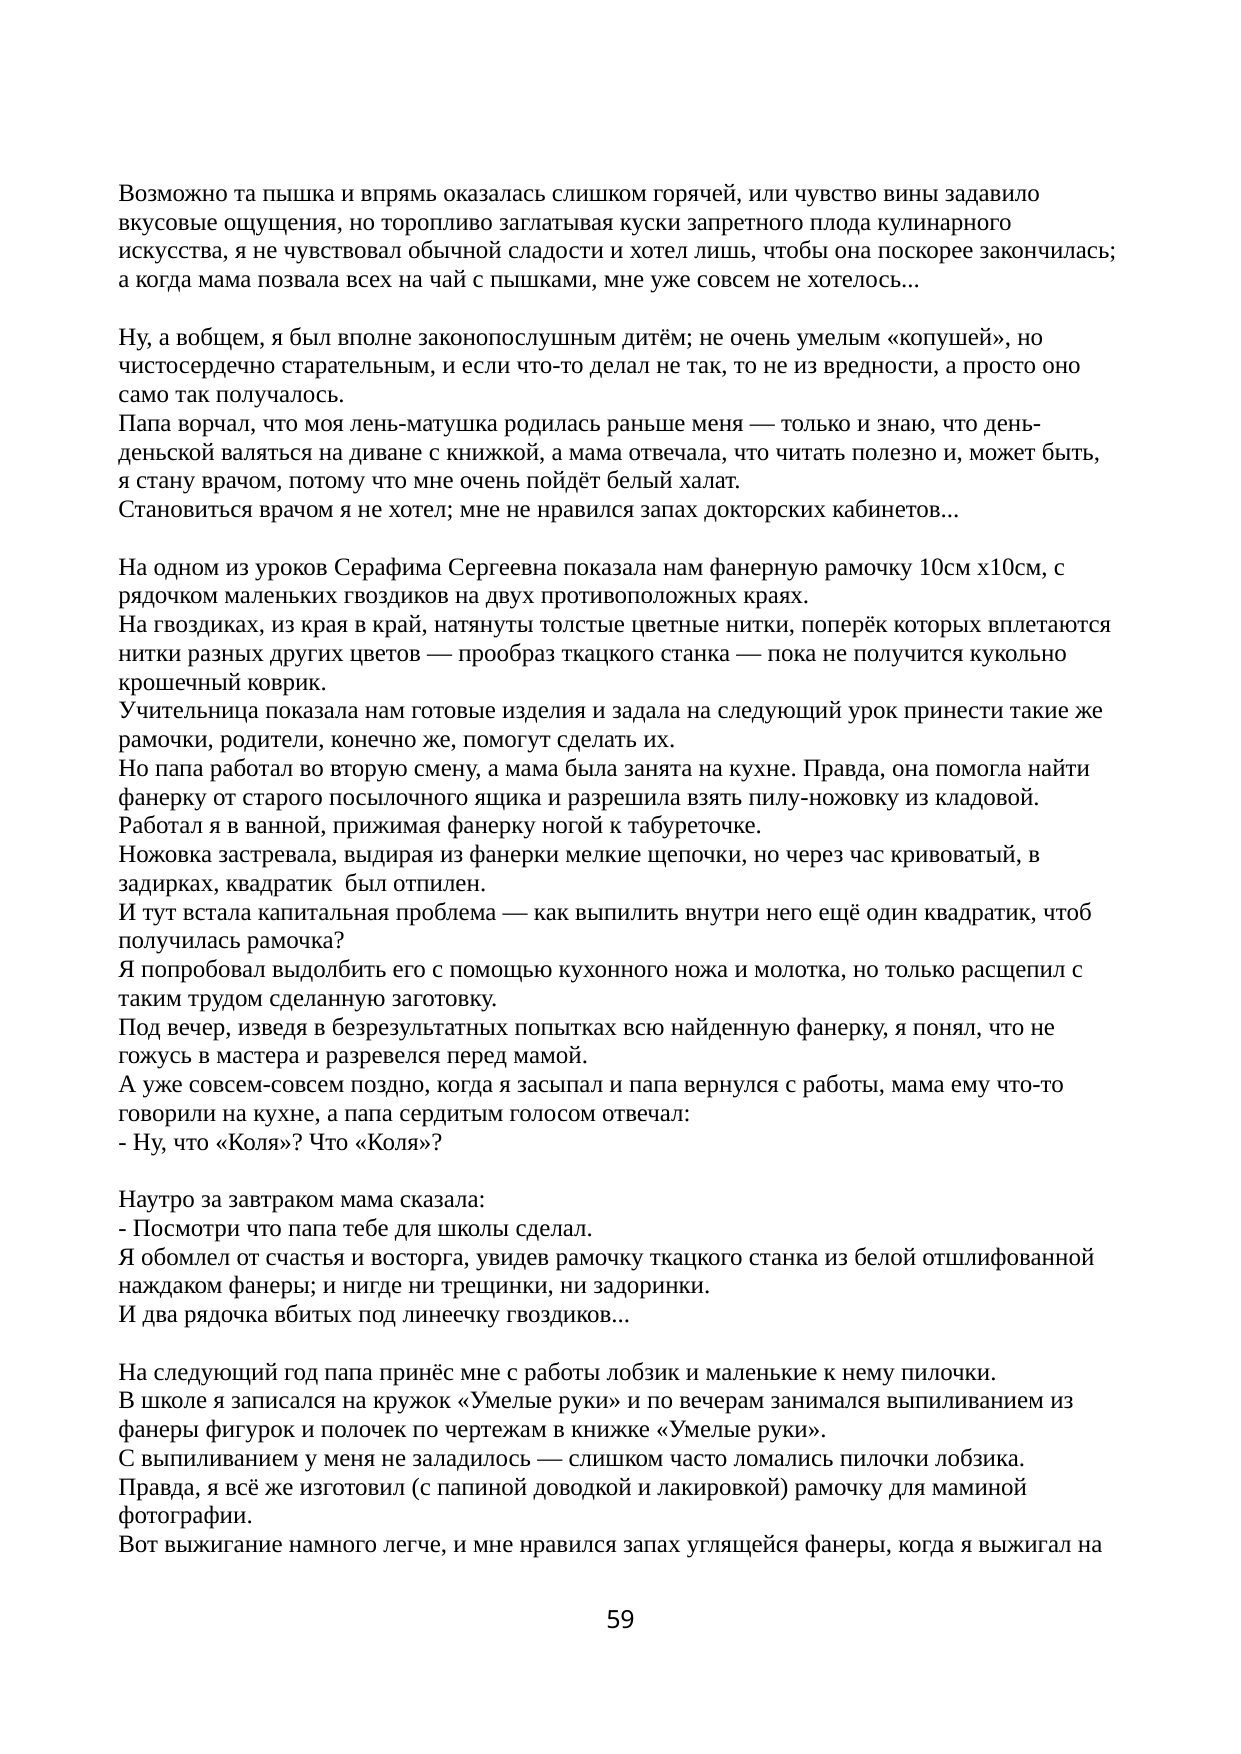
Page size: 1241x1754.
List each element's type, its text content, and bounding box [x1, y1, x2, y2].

text А уже совсем-совсем поздно, когда я засыпал и папа вернулся с работы, мама ему что-то говорили на кухне, а папа сердитым голосом отвечал: [118, 1069, 1122, 1127]
text Работал я в ванной, прижимая фанерку ногой к табуреточке. [118, 811, 1122, 839]
text С выпиливанием у меня не заладилось — слишком часто ломались пилочки лобзика. [118, 1443, 1122, 1472]
text Правда, я всё же изготовил (с папиной доводкой и лакировкой) рамочку для маминой фотографии. [118, 1472, 1122, 1529]
text На следующий год папа принёс мне с работы лобзик и маленькие к нему пилочки. [118, 1357, 1122, 1386]
text И два рядочка вбитых под линеечку гвоздиков... [118, 1299, 1122, 1328]
text На одном из уроков Серафима Сергеевна показала нам фанерную рамочку 10см х10см, с рядочком маленьких гвоздиков на двух противоположных краях. [118, 552, 1122, 609]
text Ножовка застревала, выдирая из фанерки мелкие щепочки, но через час кривоватый, в задирках, квадратик был отпилен. [118, 839, 1122, 897]
text Под вечер, изведя в безрезультатных попытках всю найденную фанерку, я понял, что не гожусь в мастера и разревелся перед мамой. [118, 1012, 1122, 1069]
text Становиться врачом я не хотел; мне не нравился запах докторских кабинетов... [118, 494, 1122, 523]
text На гвоздиках, из края в край, натянуты толстые цветные нитки, поперёк которых вплетаются нитки разных других цветов — прообраз ткацкого станка — пока не получится кукольно крошечный коврик. [118, 609, 1122, 696]
text - Ну, что «Коля»? Что «Коля»? [118, 1127, 1122, 1156]
text Я попробовал выдолбить его с помощью кухонного ножа и молотка, но только расщепил с таким трудом сделанную заготовку. [118, 954, 1122, 1012]
text Ну, а вобщем, я был вполне законопослушным дитём; не очень умелым «копушей», но чистосердечно старательным, и если что-то делал не так, то не из вредности, а просто оно само так получалось. [118, 322, 1122, 408]
text В школе я записался на кружок «Умелые руки» и по вечерам занимался выпиливанием из фанеры фигурок и полочек по чертежам в книжке «Умелые руки». [118, 1386, 1122, 1443]
text Возможно та пышка и впрямь оказалась слишком горячей, или чувство вины задавило вкусовые ощущения, но торопливо заглатывая куски запретного плода кулинарного искусства, я не чувствовал обычной сладости и хотел лишь, чтобы она поскорее закончилась; а когда мама позвала всех на чай с пышками, мне уже совсем не хотелось... [118, 178, 1122, 293]
text - Посмотри что папа тебе для школы сделал. [118, 1213, 1122, 1242]
text Я обомлел от счастья и восторга, увидев рамочку ткацкого станка из белой отшлифованной наждаком фанеры; и нигде ни трещинки, ни задоринки. [118, 1242, 1122, 1299]
text Папа ворчал, что моя лень-матушка родилась раньше меня — только и знаю, что день-деньской валяться на диване с книжкой, а мама отвечала, что читать полезно и, может быть, я стану врачом, потому что мне очень пойдёт белый халат. [118, 408, 1122, 494]
text Учительница показала нам готовые изделия и задала на следующий урок принести такие же рамочки, родители, конечно же, помогут сделать их. [118, 696, 1122, 753]
text Наутро за завтраком мама сказала: [118, 1184, 1122, 1213]
text Вот выжигание намного легче, и мне нравился запах углящейся фанеры, когда я выжигал на [118, 1529, 1122, 1558]
text Но папа работал во вторую смену, а мама была занята на кухне. Правда, она помогла найти фанерку от старого посылочного ящика и разрешила взять пилу-ножовку из кладовой. [118, 753, 1122, 811]
text И тут встала капитальная проблема — как выпилить внутри него ещё один квадратик, чтоб получилась рамочка? [118, 897, 1122, 954]
